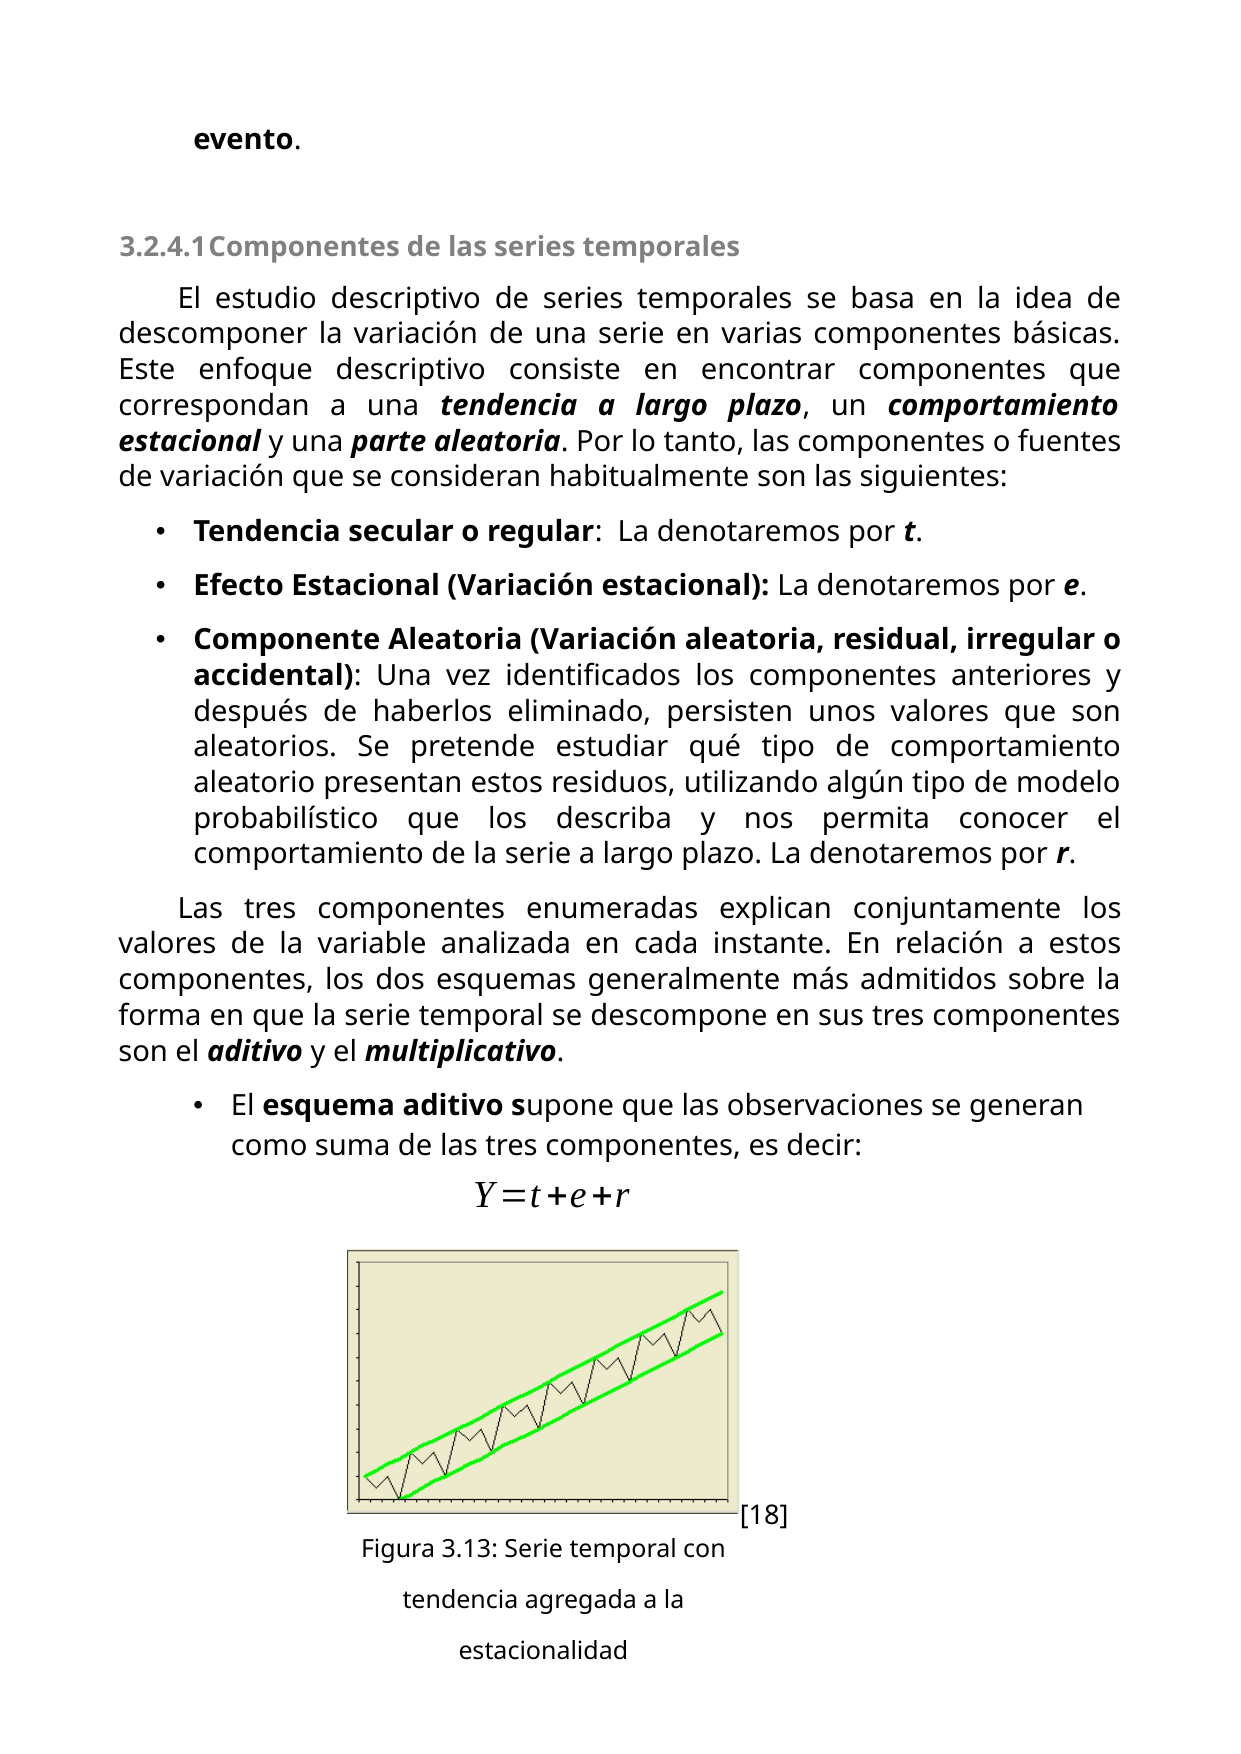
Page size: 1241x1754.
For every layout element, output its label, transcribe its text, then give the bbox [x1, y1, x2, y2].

text Figura 3.13: Serie temporal con tendencia agregada a la estacionalidad [347, 1514, 739, 1667]
list Efecto Estacional (Variación estacional): La denotaremos por e. [156, 564, 1122, 604]
text Las tres componentes enumeradas explican conjuntamente los valores de la variable analizada en cada instante. En relación a estos componentes, los dos esquemas generalmente más admitidos sobre la forma en que la serie temporal se descompone en sus tres componentes son el aditivo y el multiplicativo. [118, 887, 1122, 1070]
list Componente Aleatoria (Variación aleatoria, residual, irregular o accidental): Una vez identificados los componentes anteriores y después de haberlos eliminado, persisten unos valores que son aleatorios. Se pretende estudiar qué tipo de comportamiento aleatorio presentan estos residuos, utilizando algún tipo de modelo probabilístico que los describa y nos permita conocer el comportamiento de la serie a largo plazo. La denotaremos por r. [156, 618, 1122, 872]
subtitle Componentes de las series temporales [119, 227, 1122, 264]
text [18] [739, 1495, 1122, 1532]
list Tendencia secular o regular: La denotaremos por t. [156, 510, 1122, 549]
list El esquema aditivo supone que las observaciones se generan como suma de las tres componentes, es decir: [193, 1084, 1122, 1164]
text El estudio descriptivo de series temporales se basa en la idea de descomponer la variación de una serie en varias componentes básicas. Este enfoque descriptivo consiste en encontrar componentes que correspondan a una tendencia a largo plazo, un comportamiento estacional y una parte aleatoria. Por lo tanto, las componentes o fuentes de variación que se consideran habitualmente son las siguientes: [118, 277, 1122, 495]
list evento. [156, 118, 1122, 158]
picture [347, 1249, 740, 1514]
text [118, 1495, 347, 1532]
